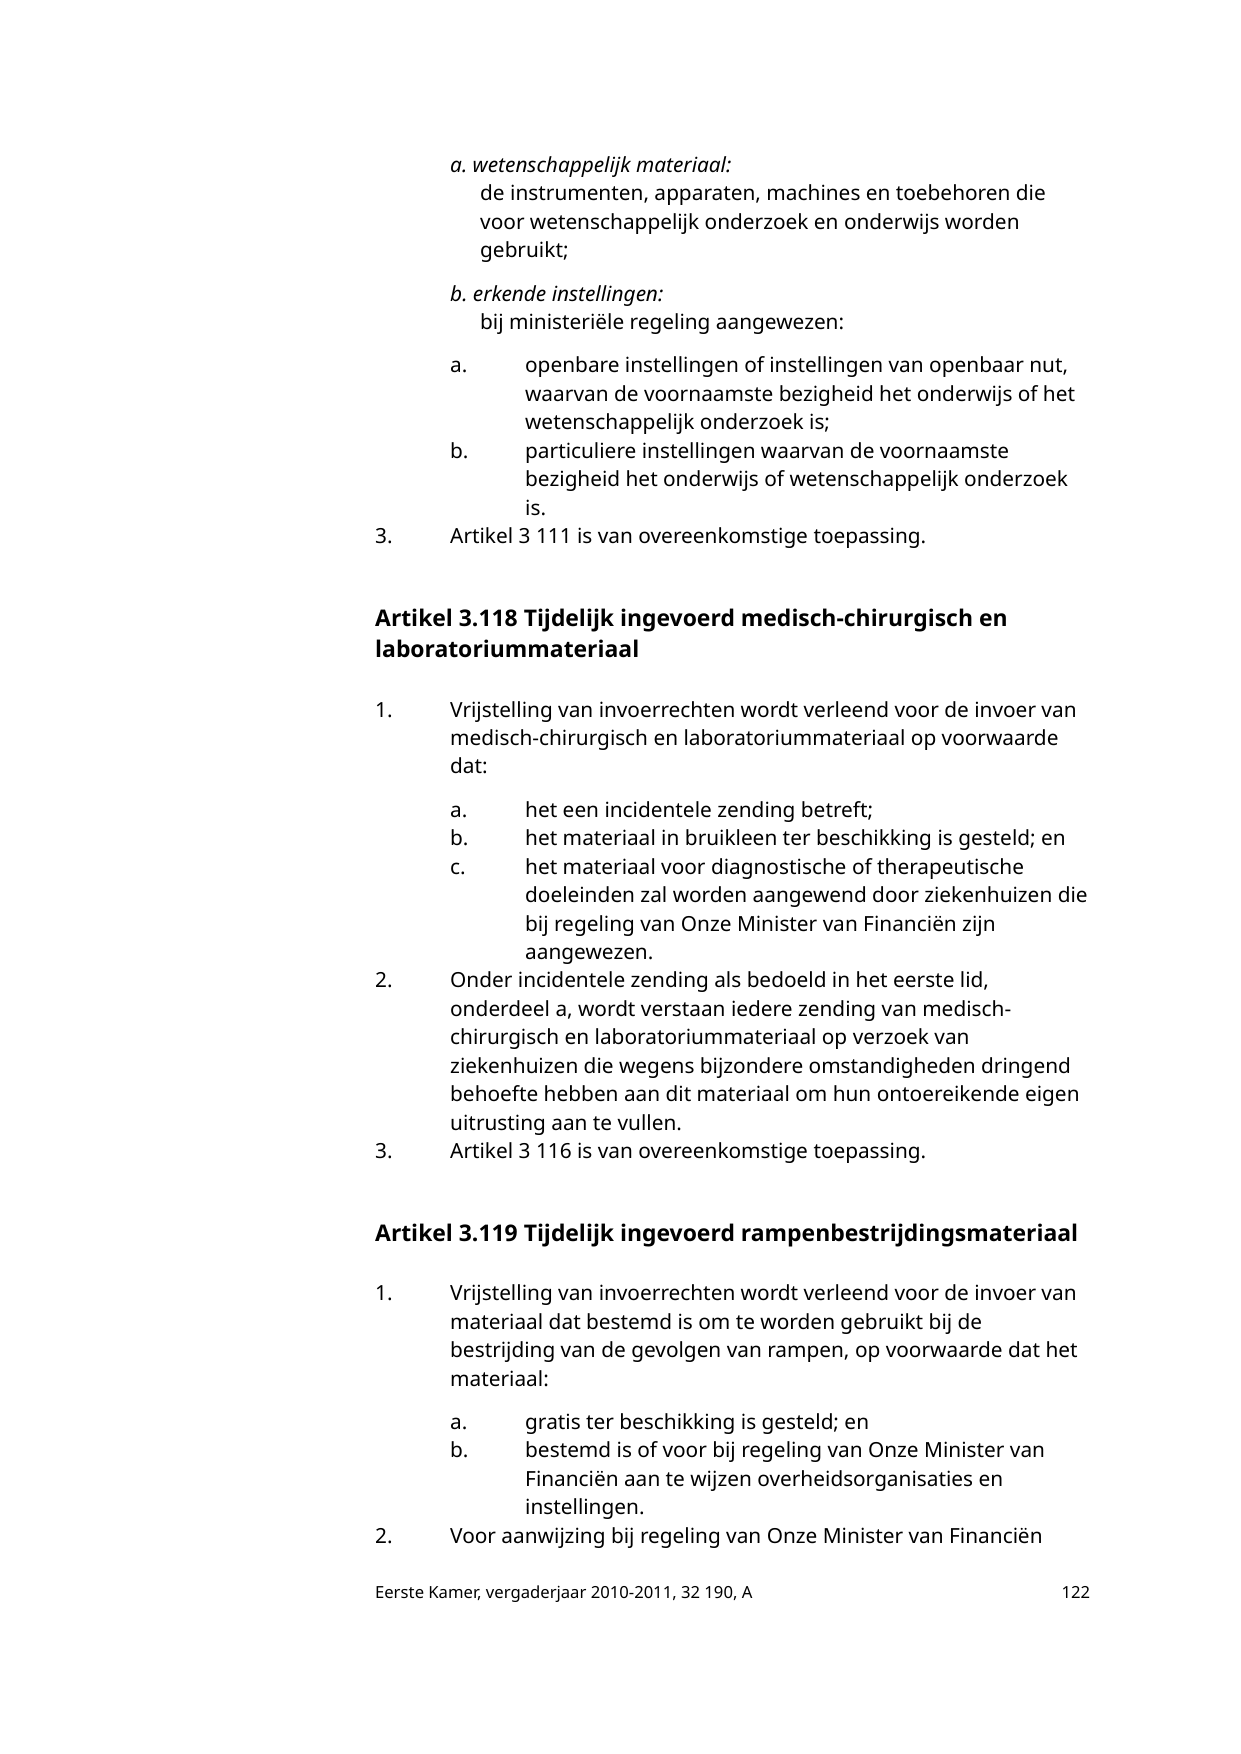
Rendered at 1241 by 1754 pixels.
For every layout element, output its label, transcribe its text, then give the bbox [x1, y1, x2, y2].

list bestemd is of voor bij regeling van Onze Minister van Financiën aan te wijzen overheidsorganisaties en instellingen. [450, 1436, 1090, 1521]
list b. erkende instellingen: [375, 279, 1090, 307]
list a. wetenschappelijk materiaal: [375, 150, 1090, 178]
list het materiaal in bruikleen ter beschikking is gesteld; en [450, 823, 1090, 852]
list openbare instellingen of instellingen van openbaar nut, waarvan de voornaamste bezigheid het onderwijs of het wetenschappelijk onderzoek is; [450, 351, 1090, 436]
list Voor aanwijzing bij regeling van Onze Minister van Financiën [375, 1521, 1090, 1549]
list Artikel 3 116 is van overeenkomstige toepassing. [375, 1136, 1090, 1165]
subtitle Artikel 3.119 Tijdelijk ingevoerd rampenbestrijdingsmateriaal [375, 1217, 1090, 1248]
subtitle Artikel 3.118 Tijdelijk ingevoerd medisch-chirurgisch en laboratoriummateriaal [375, 602, 1090, 665]
list Artikel 3 111 is van overeenkomstige toepassing. [375, 521, 1090, 550]
list gratis ter beschikking is gesteld; en [450, 1407, 1090, 1436]
list Onder incidentele zending als bedoeld in het eerste lid, onderdeel a, wordt verstaan iedere zending van medisch-chirurgisch en laboratoriummateriaal op verzoek van ziekenhuizen die wegens bijzondere omstandigheden dringend behoefte hebben aan dit materiaal om hun ontoereikende eigen uitrusting aan te vullen. [375, 966, 1090, 1136]
list Vrijstelling van invoerrechten wordt verleend voor de invoer van medisch-chirurgisch en laboratoriummateriaal op voorwaarde dat: [375, 695, 1090, 780]
list het materiaal voor diagnostische of therapeutische doeleinden zal worden aangewend door ziekenhuizen die bij regeling van Onze Minister van Financiën zijn aangewezen. [450, 852, 1090, 966]
list de instrumenten, apparaten, machines en toebehoren die voor wetenschappelijk onderzoek en onderwijs worden gebruikt; [405, 178, 1090, 264]
list bij ministeriële regeling aangewezen: [405, 307, 1090, 336]
list het een incidentele zending betreft; [450, 795, 1090, 823]
list Vrijstelling van invoerrechten wordt verleend voor de invoer van materiaal dat bestemd is om te worden gebruikt bij de bestrijding van de gevolgen van rampen, op voorwaarde dat het materiaal: [375, 1278, 1090, 1392]
list particuliere instellingen waarvan de voornaamste bezigheid het onderwijs of wetenschappelijk onderzoek is. [450, 436, 1090, 521]
